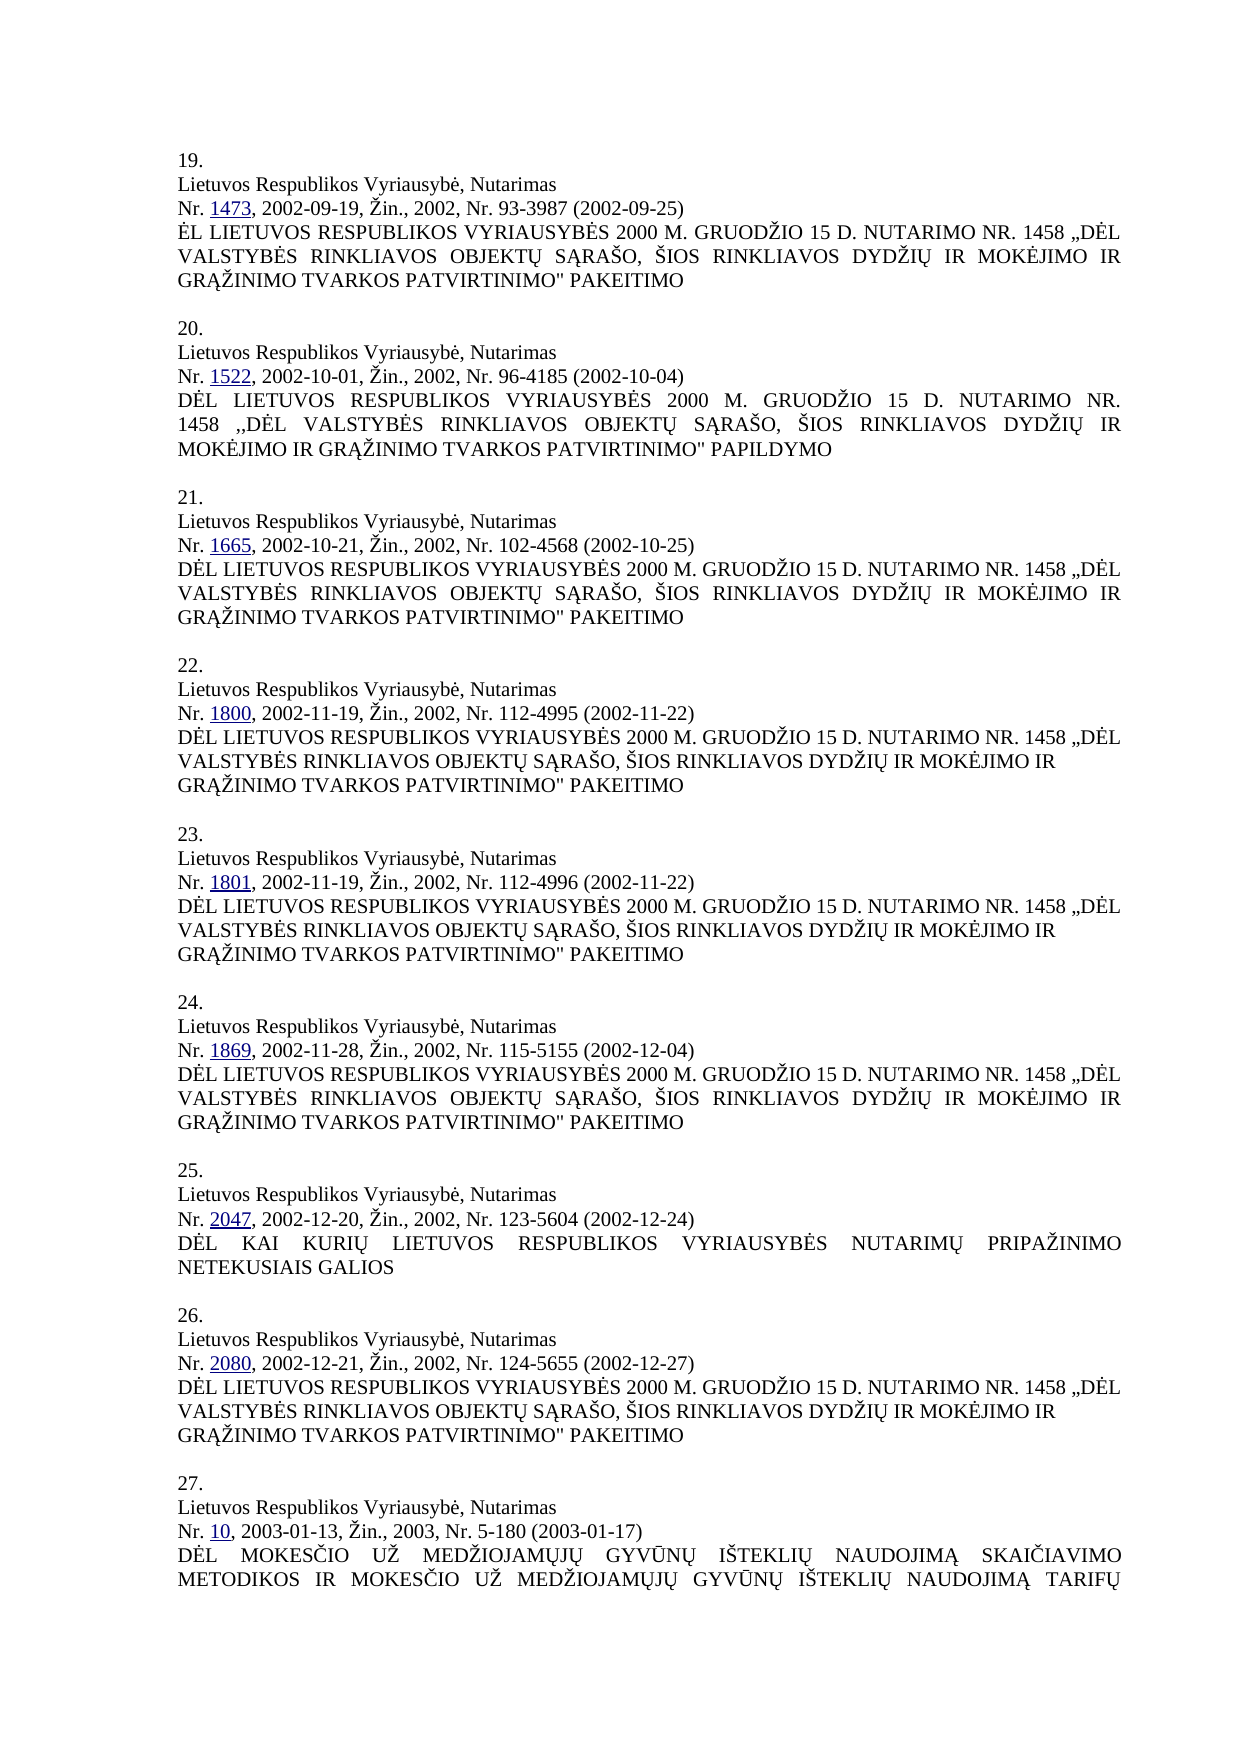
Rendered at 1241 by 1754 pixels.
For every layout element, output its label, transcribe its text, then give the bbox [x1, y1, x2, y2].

text Nr. 2047, 2002-12-20, Žin., 2002, Nr. 123-5604 (2002-12-24) [177, 1206, 1122, 1231]
text DĖL MOKESČIO UŽ MEDŽIOJAMŲJŲ GYVŪNŲ IŠTEKLIŲ NAUDOJIMĄ SKAIČIAVIMO METODIKOS IR MOKESČIO UŽ MEDŽIOJAMŲJŲ GYVŪNŲ IŠTEKLIŲ NAUDOJIMĄ TARIFŲ [177, 1543, 1122, 1591]
text Nr. 1801, 2002-11-19, Žin., 2002, Nr. 112-4996 (2002-11-22) [177, 869, 1122, 894]
text Lietuvos Respublikos Vyriausybė, Nutarimas [177, 1327, 1122, 1351]
text DĖL LIETUVOS RESPUBLIKOS VYRIAUSYBĖS 2000 M. GRUODŽIO 15 D. NUTARIMO NR. 1458 „DĖL VALSTYBĖS RINKLIAVOS OBJEKTŲ SĄRAŠO, ŠIOS RINKLIAVOS DYDŽIŲ IR MOKĖJIMO IR GRĄŽINIMO TVARKOS PATVIRTINIMO" PAKEITIMO [177, 557, 1122, 629]
text 27. [177, 1471, 1122, 1495]
text Lietuvos Respublikos Vyriausybė, Nutarimas [177, 340, 1122, 364]
text Lietuvos Respublikos Vyriausybė, Nutarimas [177, 509, 1122, 533]
text Lietuvos Respublikos Vyriausybė, Nutarimas [177, 1182, 1122, 1206]
text 26. [177, 1303, 1122, 1327]
text DĖL KAI KURIŲ LIETUVOS RESPUBLIKOS VYRIAUSYBĖS NUTARIMŲ PRIPAŽINIMO NETEKUSIAIS GALIOS [177, 1231, 1122, 1279]
text Nr. 1869, 2002-11-28, Žin., 2002, Nr. 115-5155 (2002-12-04) [177, 1038, 1122, 1062]
text ĖL LIETUVOS RESPUBLIKOS VYRIAUSYBĖS 2000 M. GRUODŽIO 15 D. NUTARIMO NR. 1458 „DĖL VALSTYBĖS RINKLIAVOS OBJEKTŲ SĄRAŠO, ŠIOS RINKLIAVOS DYDŽIŲ IR MOKĖJIMO IR GRĄŽINIMO TVARKOS PATVIRTINIMO" PAKEITIMO [177, 220, 1122, 292]
text 25. [177, 1158, 1122, 1182]
text 20. [177, 316, 1122, 340]
text DĖL LIETUVOS RESPUBLIKOS VYRIAUSYBĖS 2000 M. GRUODŽIO 15 D. NUTARIMO NR. 1458 „DĖL VALSTYBĖS RINKLIAVOS OBJEKTŲ SĄRAŠO, ŠIOS RINKLIAVOS DYDŽIŲ IR MOKĖJIMO IR GRĄŽINIMO TVARKOS PATVIRTINIMO" PAKEITIMO [177, 894, 1122, 966]
text Nr. 1522, 2002-10-01, Žin., 2002, Nr. 96-4185 (2002-10-04) [177, 364, 1122, 388]
text Nr. 10, 2003-01-13, Žin., 2003, Nr. 5-180 (2003-01-17) [177, 1519, 1122, 1543]
text 22. [177, 653, 1122, 677]
text Nr. 2080, 2002-12-21, Žin., 2002, Nr. 124-5655 (2002-12-27) [177, 1351, 1122, 1375]
text 23. [177, 821, 1122, 846]
text Lietuvos Respublikos Vyriausybė, Nutarimas [177, 1495, 1122, 1519]
text Lietuvos Respublikos Vyriausybė, Nutarimas [177, 677, 1122, 701]
text 19. [177, 148, 1122, 172]
text Nr. 1800, 2002-11-19, Žin., 2002, Nr. 112-4995 (2002-11-22) [177, 701, 1122, 725]
text DĖL LIETUVOS RESPUBLIKOS VYRIAUSYBĖS 2000 M. GRUODŽIO 15 D. NUTARIMO NR. 1458 „DĖL VALSTYBĖS RINKLIAVOS OBJEKTŲ SĄRAŠO, ŠIOS RINKLIAVOS DYDŽIŲ IR MOKĖJIMO IR GRĄŽINIMO TVARKOS PATVIRTINIMO" PAKEITIMO [177, 1062, 1122, 1134]
text DĖL LIETUVOS RESPUBLIKOS VYRIAUSYBĖS 2000 M. GRUODŽIO 15 D. NUTARIMO NR. 1458 „DĖL VALSTYBĖS RINKLIAVOS OBJEKTŲ SĄRAŠO, ŠIOS RINKLIAVOS DYDŽIŲ IR MOKĖJIMO IR GRĄŽINIMO TVARKOS PATVIRTINIMO" PAKEITIMO [177, 725, 1122, 797]
text Lietuvos Respublikos Vyriausybė, Nutarimas [177, 846, 1122, 869]
text Lietuvos Respublikos Vyriausybė, Nutarimas [177, 172, 1122, 196]
text Lietuvos Respublikos Vyriausybė, Nutarimas [177, 1014, 1122, 1038]
text DĖL LIETUVOS RESPUBLIKOS VYRIAUSYBĖS 2000 M. GRUODŽIO 15 D. NUTARIMO NR. 1458 ,,DĖL VALSTYBĖS RINKLIAVOS OBJEKTŲ SĄRAŠO, ŠIOS RINKLIAVOS DYDŽIŲ IR MOKĖJIMO IR GRĄŽINIMO TVARKOS PATVIRTINIMO" PAPILDYMO [177, 388, 1122, 461]
text 24. [177, 990, 1122, 1014]
text 21. [177, 484, 1122, 509]
text DĖL LIETUVOS RESPUBLIKOS VYRIAUSYBĖS 2000 M. GRUODŽIO 15 D. NUTARIMO NR. 1458 „DĖL VALSTYBĖS RINKLIAVOS OBJEKTŲ SĄRAŠO, ŠIOS RINKLIAVOS DYDŽIŲ IR MOKĖJIMO IR GRĄŽINIMO TVARKOS PATVIRTINIMO" PAKEITIMO [177, 1375, 1122, 1447]
text Nr. 1665, 2002-10-21, Žin., 2002, Nr. 102-4568 (2002-10-25) [177, 533, 1122, 557]
text Nr. 1473, 2002-09-19, Žin., 2002, Nr. 93-3987 (2002-09-25) [177, 196, 1122, 220]
